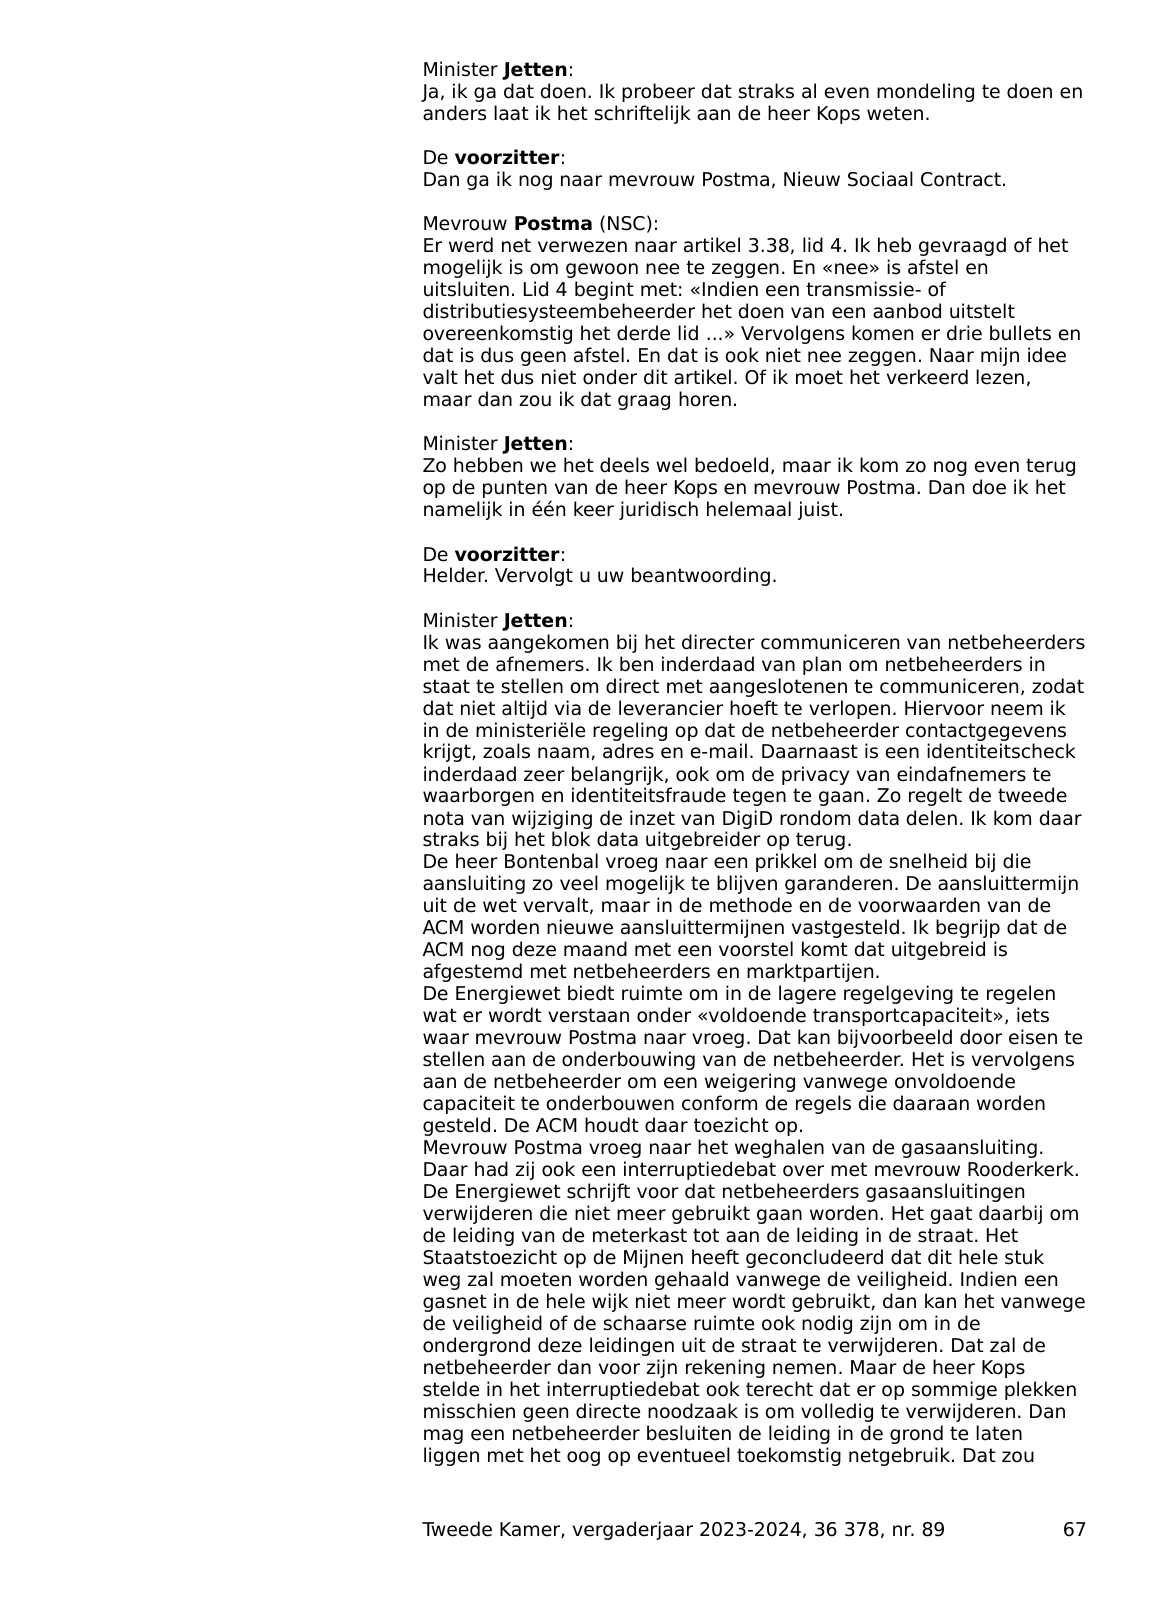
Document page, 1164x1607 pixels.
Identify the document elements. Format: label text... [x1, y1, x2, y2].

text Er werd net verwezen naar artikel 3.38, lid 4. Ik heb gevraagd of het mogelijk is om gewoon nee te zeggen. En «nee» is afstel en uitsluiten. Lid 4 begint met: «Indien een transmissie- of distributiesysteembeheerder het doen van een aanbod uitstelt overeenkomstig het derde lid ...» Vervolgens komen er drie bullets en dat is dus geen afstel. En dat is ook niet nee zeggen. Naar mijn idee valt het dus niet onder dit artikel. Of ik moet het verkeerd lezen, maar dan zou ik dat graag horen. [422, 235, 1087, 411]
text De Energiewet biedt ruimte om in de lagere regelgeving te regelen wat er wordt verstaan onder «voldoende transportcapaciteit», iets waar mevrouw Postma naar vroeg. Dat kan bijvoorbeeld door eisen te stellen aan de onderbouwing van de netbeheerder. Het is vervolgens aan de netbeheerder om een weigering vanwege onvoldoende capaciteit te onderbouwen conform de regels die daaraan worden gesteld. De ACM houdt daar toezicht op. [422, 983, 1087, 1137]
text De heer Bontenbal vroeg naar een prikkel om de snelheid bij die aansluiting zo veel mogelijk te blijven garanderen. De aansluittermijn uit de wet vervalt, maar in de methode en de voorwaarden van de ACM worden nieuwe aansluittermijnen vastgesteld. Ik begrijp dat de ACM nog deze maand met een voorstel komt dat uitgebreid is afgestemd met netbeheerders en marktpartijen. [422, 851, 1087, 983]
text Minister Jetten: [422, 59, 1087, 81]
text De voorzitter: [422, 147, 1087, 169]
text De voorzitter: [422, 543, 1087, 565]
text Mevrouw Postma vroeg naar het weghalen van de gasaansluiting. Daar had zij ook een interruptiedebat over met mevrouw Rooderkerk. De Energiewet schrijft voor dat netbeheerders gasaansluitingen verwijderen die niet meer gebruikt gaan worden. Het gaat daarbij om de leiding van de meterkast tot aan de leiding in de straat. Het Staatstoezicht op de Mijnen heeft geconcludeerd dat dit hele stuk weg zal moeten worden gehaald vanwege de veiligheid. Indien een gasnet in de hele wijk niet meer wordt gebruikt, dan kan het vanwege de veiligheid of de schaarse ruimte ook nodig zijn om in de ondergrond deze leidingen uit de straat te verwijderen. Dat zal de netbeheerder dan voor zijn rekening nemen. Maar de heer Kops stelde in het interruptiedebat ook terecht dat er op sommige plekken misschien geen directe noodzaak is om volledig te verwijderen. Dan mag een netbeheerder besluiten de leiding in de grond te laten liggen met het oog op eventueel toekomstig netgebruik. Dat zou [422, 1137, 1087, 1467]
text Ik was aangekomen bij het directer communiceren van netbeheerders met de afnemers. Ik ben inderdaad van plan om netbeheerders in staat te stellen om direct met aangeslotenen te communiceren, zodat dat niet altijd via de leverancier hoeft te verlopen. Hiervoor neem ik in de ministeriële regeling op dat de netbeheerder contactgegevens krijgt, zoals naam, adres en e-mail. Daarnaast is een identiteitscheck inderdaad zeer belangrijk, ook om de privacy van eindafnemers te waarborgen en identiteitsfraude tegen te gaan. Zo regelt de tweede nota van wijziging de inzet van DigiD rondom data delen. Ik kom daar straks bij het blok data uitgebreider op terug. [422, 632, 1087, 851]
text Dan ga ik nog naar mevrouw Postma, Nieuw Sociaal Contract. [422, 169, 1087, 191]
text Zo hebben we het deels wel bedoeld, maar ik kom zo nog even terug op de punten van de heer Kops en mevrouw Postma. Dan doe ik het namelijk in één keer juridisch helemaal juist. [422, 455, 1087, 521]
text Minister Jetten: [422, 609, 1087, 632]
text Helder. Vervolgt u uw beantwoording. [422, 565, 1087, 587]
text Ja, ik ga dat doen. Ik probeer dat straks al even mondeling te doen en anders laat ik het schriftelijk aan de heer Kops weten. [422, 81, 1087, 125]
text Mevrouw Postma (NSC): [422, 213, 1087, 235]
text Minister Jetten: [422, 433, 1087, 455]
